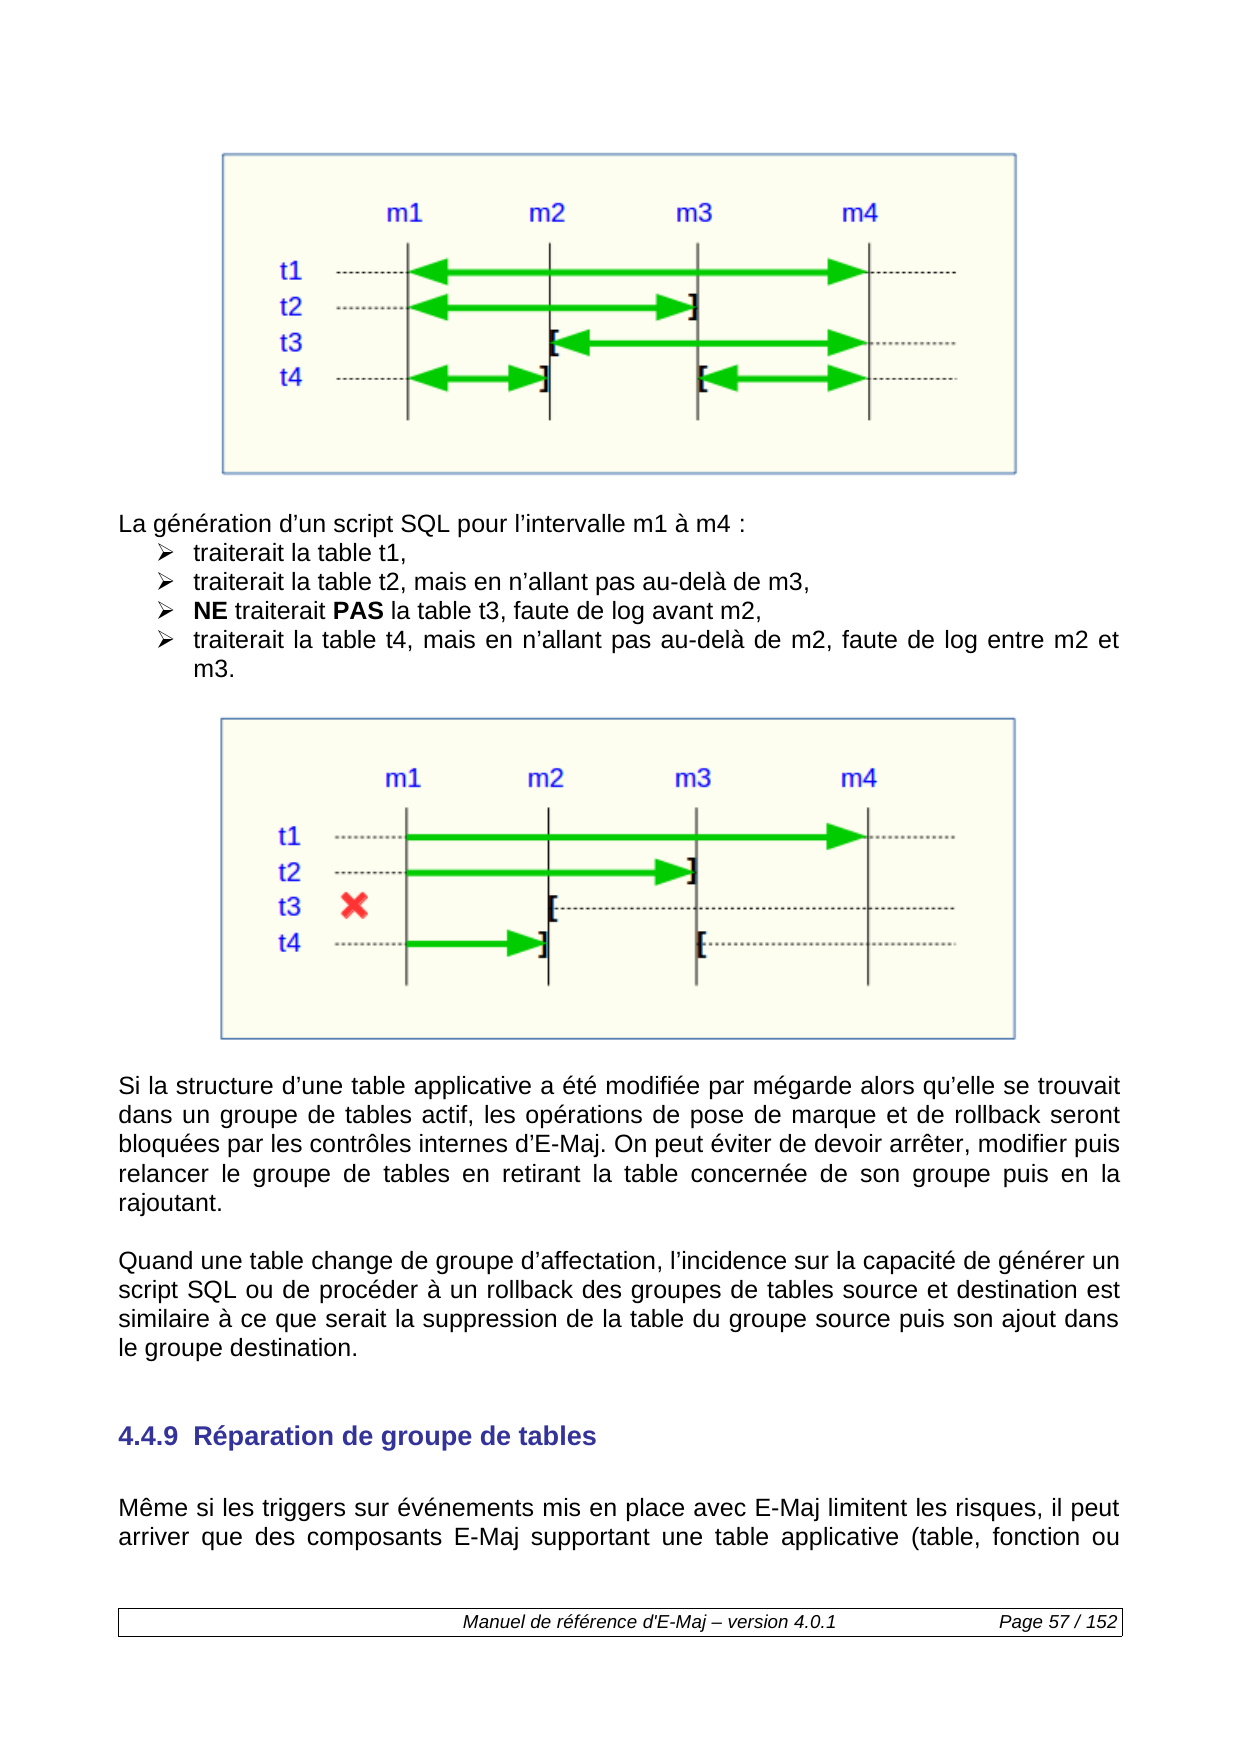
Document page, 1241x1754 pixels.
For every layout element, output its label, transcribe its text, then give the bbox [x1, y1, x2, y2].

list traiterait la table t4, mais en n’allant pas au-delà de m2, faute de log entre m2 et m3. [156, 625, 1122, 683]
text Si la structure d’une table applicative a été modifiée par mégarde alors qu’elle se trouvait dans un groupe de tables actif, les opérations de pose de marque et de rollback seront bloquées par les contrôles internes d’E-Maj. On peut éviter de devoir arrêter, modifier puis relancer le groupe de tables en retirant la table concernée de son groupe puis en la rajoutant. [118, 1071, 1122, 1217]
picture [216, 147, 1024, 480]
list traiterait la table t2, mais en n’allant pas au-delà de m3, [156, 567, 1122, 596]
picture [217, 712, 1024, 1043]
text Quand une table change de groupe d’affectation, l’incidence sur la capacité de générer un script SQL ou de procéder à un rollback des groupes de tables source et destination est similaire à ce que serait la suppression de la table du groupe source puis son ajout dans le groupe destination. [118, 1246, 1122, 1362]
text Même si les triggers sur événements mis en place avec E-Maj limitent les risques, il peut arriver que des composants E-Maj supportant une table applicative (table, fonction ou [118, 1493, 1122, 1551]
text La génération d’un script SQL pour l’intervalle m1 à m4 : [118, 509, 1122, 538]
subtitle Réparation de groupe de tables [118, 1420, 1122, 1451]
list NE traiterait PAS la table t3, faute de log avant m2, [156, 596, 1122, 625]
list traiterait la table t1, [156, 538, 1122, 567]
